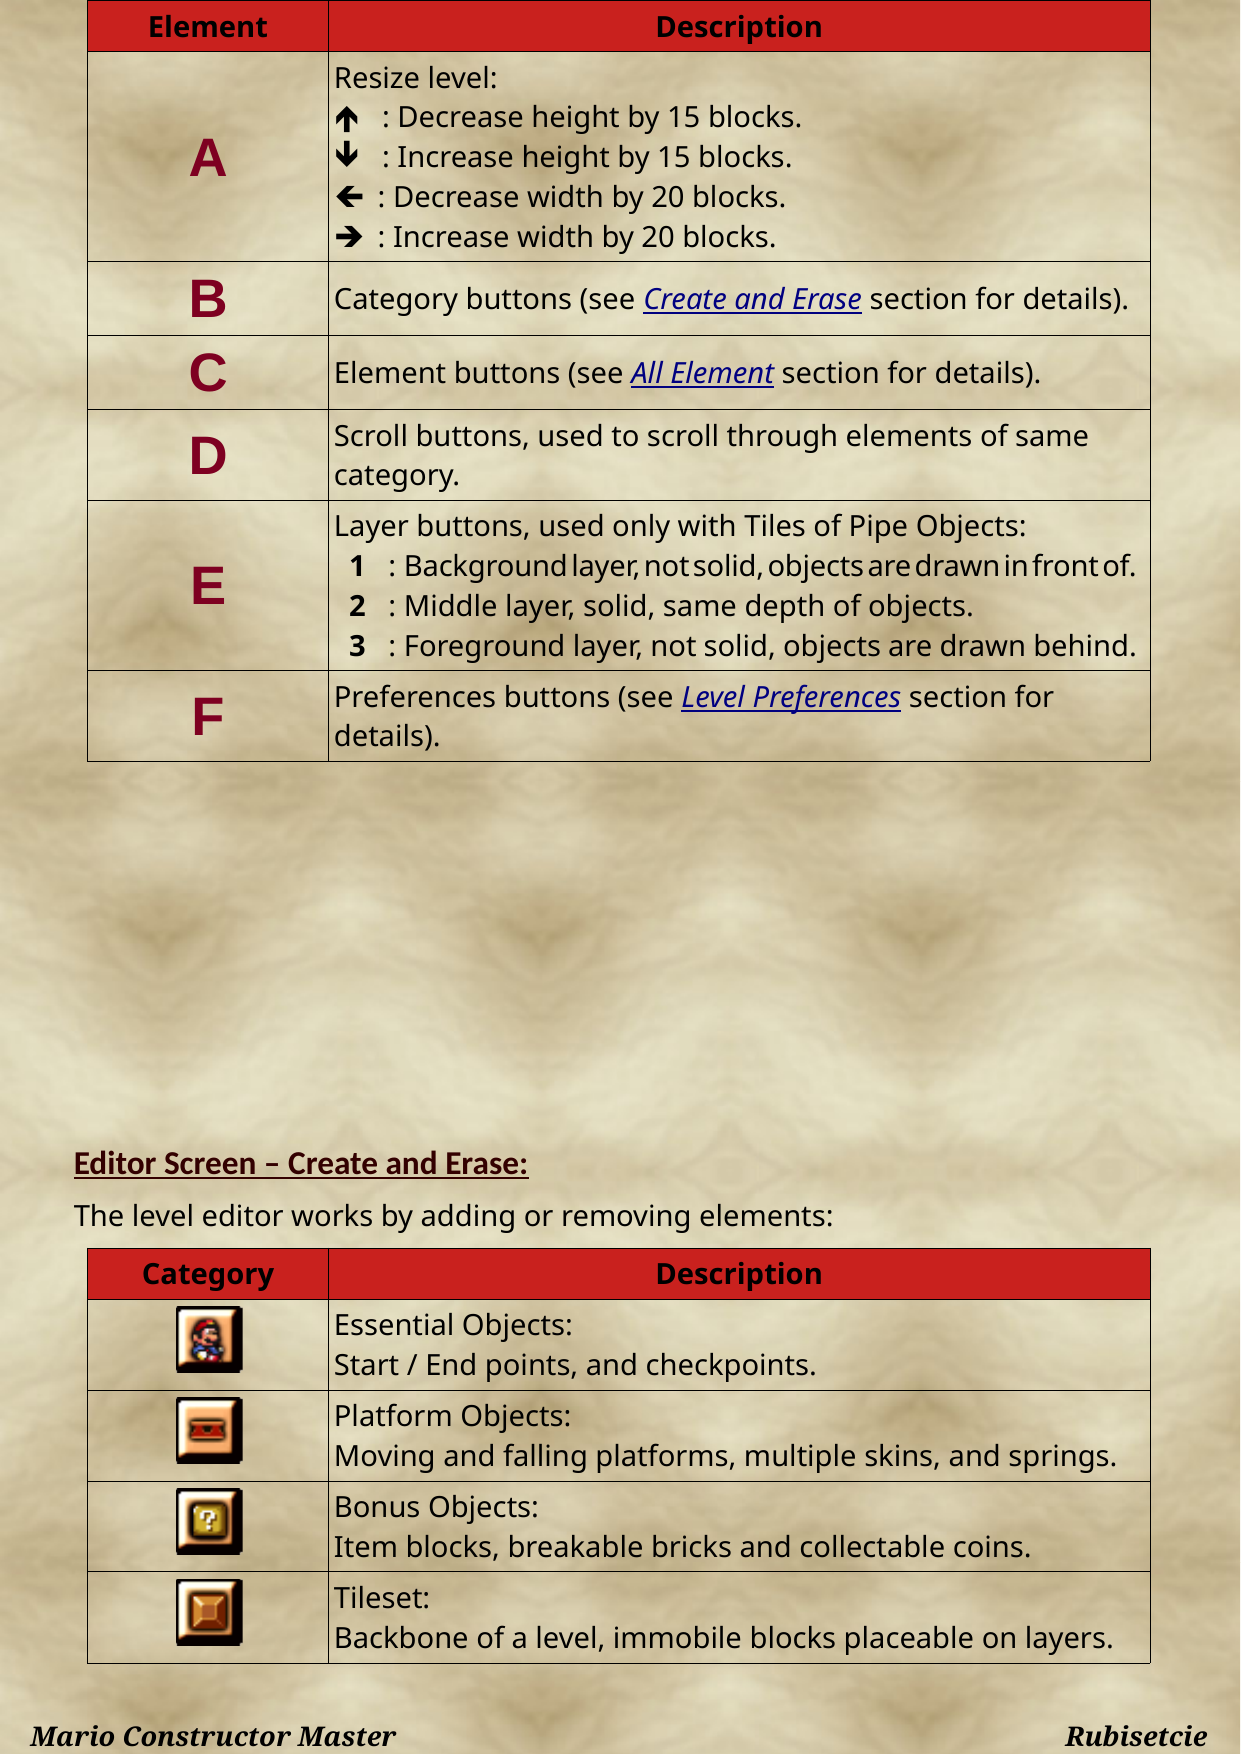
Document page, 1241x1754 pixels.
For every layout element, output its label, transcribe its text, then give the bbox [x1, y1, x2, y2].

table_cell Bonus Objects: Item blocks, breakable bricks and collectable coins. [329, 1482, 1150, 1571]
picture [0, 0, 1241, 1754]
table_header Category [88, 1249, 328, 1299]
table_cell Resize level: é : Decrease height by 15 blocks.  : Increase height by 15 blocks.  : Decrease width by 20 blocks.  : Increase width by 20 blocks. [329, 52, 1150, 261]
table_cell F [88, 671, 328, 761]
table_cell Scroll buttons, used to scroll through elements of same category. [329, 410, 1150, 500]
table_cell D [88, 410, 328, 500]
table_header Element [88, 1, 328, 51]
table_cell [88, 1482, 328, 1571]
table_header Description [329, 1, 1150, 51]
table_cell Tileset: Backbone of a level, immobile blocks placeable on layers. [329, 1572, 1150, 1662]
table_cell [88, 1300, 328, 1389]
table_cell B [88, 262, 328, 335]
text Editor Screen – Create and Erase: [0, 1142, 1240, 1183]
table_cell Preferences buttons (see Level Preferences section for details). [329, 671, 1150, 761]
text The level editor works by adding or removing elements: [0, 1195, 1240, 1235]
table_cell Platform Objects: Moving and falling platforms, multiple skins, and springs. [329, 1391, 1150, 1481]
table_cell C [88, 336, 328, 409]
table_cell [88, 1391, 328, 1481]
table_cell E [88, 501, 328, 670]
table_cell A [88, 52, 328, 261]
table_cell Element buttons (see All Element section for details). [329, 336, 1150, 409]
table_cell [88, 1572, 328, 1662]
table_cell Essential Objects: Start / End points, and checkpoints. [329, 1300, 1150, 1389]
table_cell Layer buttons, used only with Tiles of Pipe Objects: 1 : Background layer, not solid, objects are drawn in front of. 2 : Middle layer, solid, same depth of objects. 3 : Foreground layer, not solid, objects are drawn behind. [329, 501, 1150, 670]
table_header Description [329, 1249, 1150, 1299]
table_cell Category buttons (see Create and Erase section for details). [329, 262, 1150, 335]
